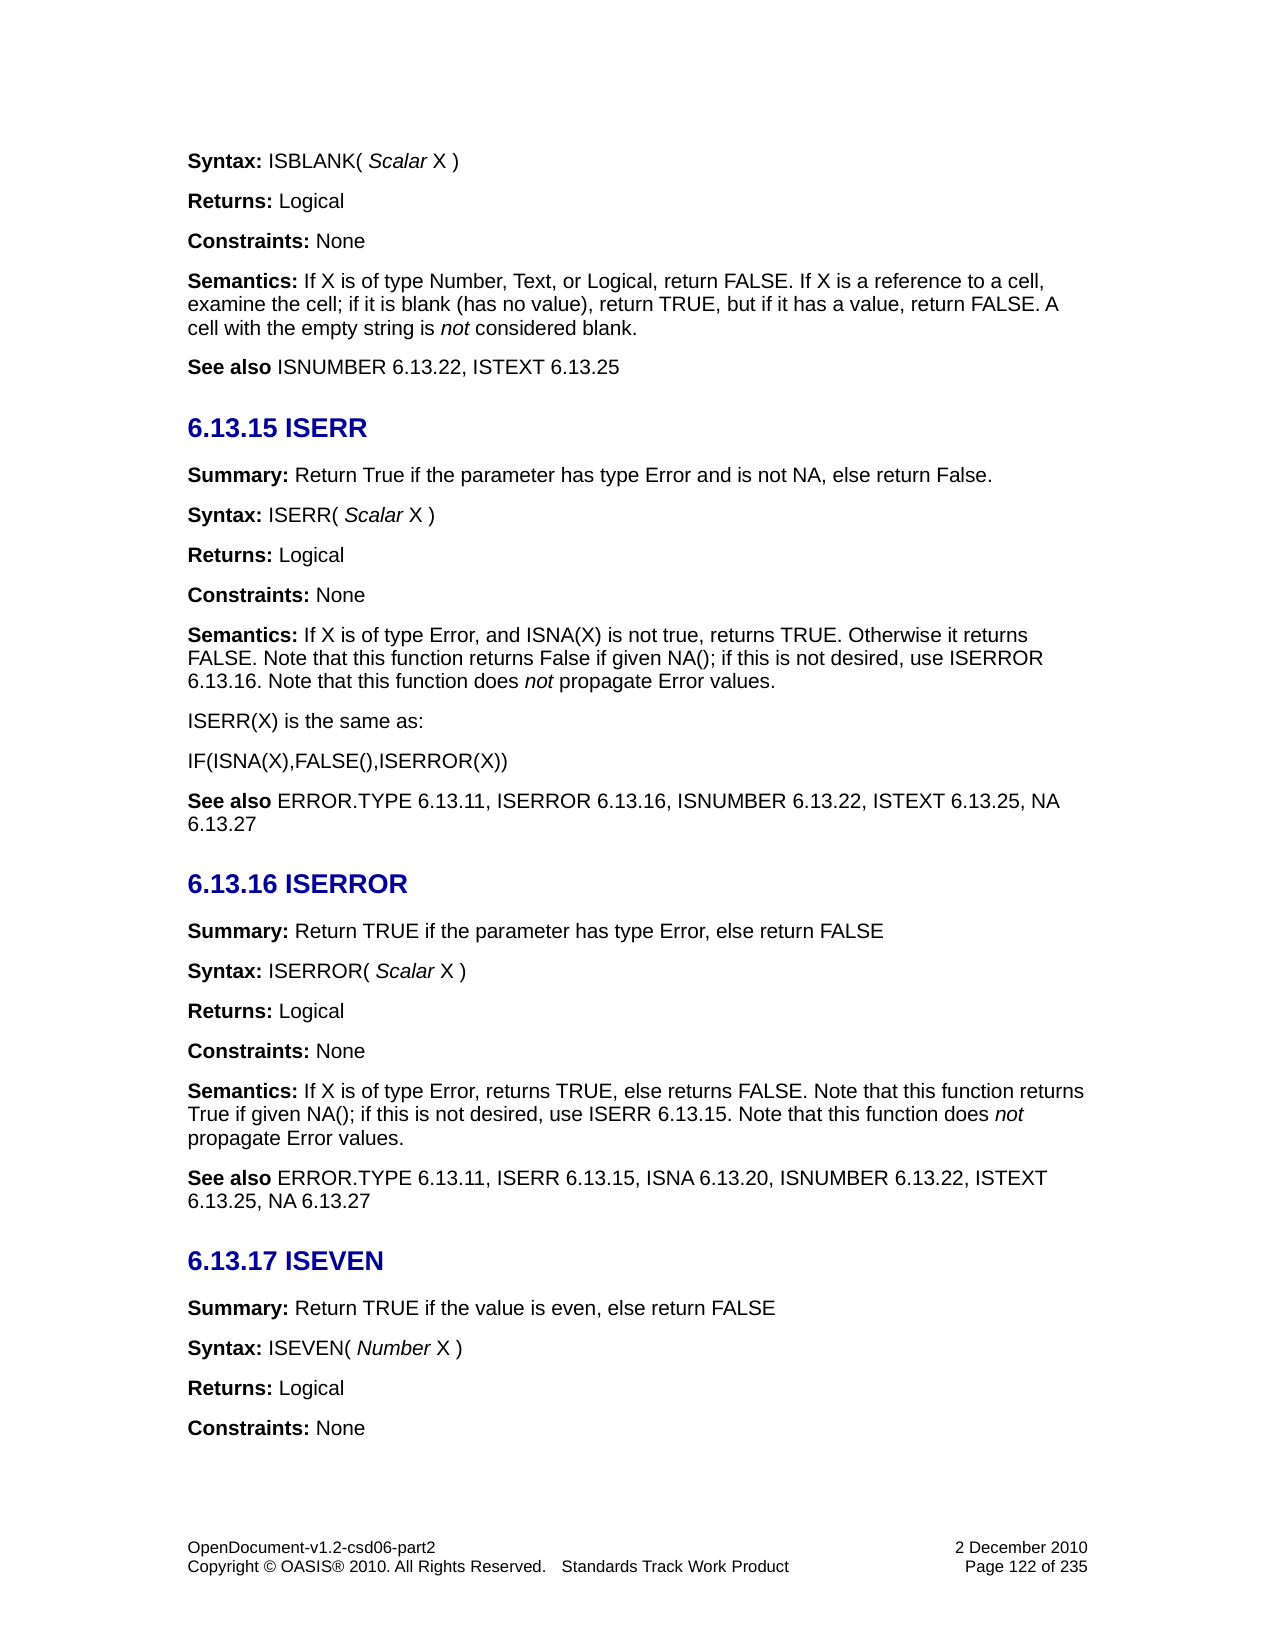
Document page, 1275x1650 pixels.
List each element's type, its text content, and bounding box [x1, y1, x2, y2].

subtitle ISERROR [187, 869, 1088, 899]
text Semantics: If X is of type Error, returns TRUE, else returns FALSE. Note that this function returns True if given NA(); if this is not desired, use ISERR 6.13.15. Note that this function does not propagate Error values. [187, 1080, 1088, 1149]
text Summary: Return TRUE if the parameter has type Error, else return FALSE [187, 920, 1088, 943]
text See also ISNUMBER 6.13.22, ISTEXT 6.13.25 [187, 356, 1088, 379]
text Constraints: None [187, 1040, 1088, 1063]
text Constraints: None [187, 1417, 1088, 1440]
text See also ERROR.TYPE 6.13.11, ISERROR 6.13.16, ISNUMBER 6.13.22, ISTEXT 6.13.25, NA 6.13.27 [187, 789, 1088, 836]
text Syntax: ISBLANK( Scalar X ) [187, 150, 1088, 173]
subtitle ISEVEN [187, 1246, 1088, 1276]
text Syntax: ISERR( Scalar X ) [187, 503, 1088, 527]
text Semantics: If X is of type Error, and ISNA(X) is not true, returns TRUE. Otherwise it returns FALSE. Note that this function returns False if given NA(); if this is not desired, use ISERROR 6.13.16. Note that this function does not propagate Error values. [187, 623, 1088, 693]
text Returns: Logical [187, 1000, 1088, 1023]
text Constraints: None [187, 230, 1088, 253]
text Returns: Logical [187, 1377, 1088, 1400]
text Syntax: ISEVEN( Number X ) [187, 1337, 1088, 1360]
text See also ERROR.TYPE 6.13.11, ISERR 6.13.15, ISNA 6.13.20, ISNUMBER 6.13.22, ISTEXT 6.13.25, NA 6.13.27 [187, 1166, 1088, 1213]
text Returns: Logical [187, 190, 1088, 213]
text Semantics: If X is of type Number, Text, or Logical, return FALSE. If X is a reference to a cell, examine the cell; if it is blank (has no value), return TRUE, but if it has a value, return FALSE. A cell with the empty string is not considered blank. [187, 270, 1088, 339]
text Summary: Return True if the parameter has type Error and is not NA, else return False. [187, 464, 1088, 487]
text Syntax: ISERROR( Scalar X ) [187, 960, 1088, 983]
text ISERR(X) is the same as: [187, 709, 1088, 733]
text Constraints: None [187, 583, 1088, 607]
subtitle ISERR [187, 413, 1088, 443]
text Summary: Return TRUE if the value is even, else return FALSE [187, 1297, 1088, 1320]
text Returns: Logical [187, 543, 1088, 567]
text IF(ISNA(X),FALSE(),ISERROR(X)) [187, 749, 1088, 773]
